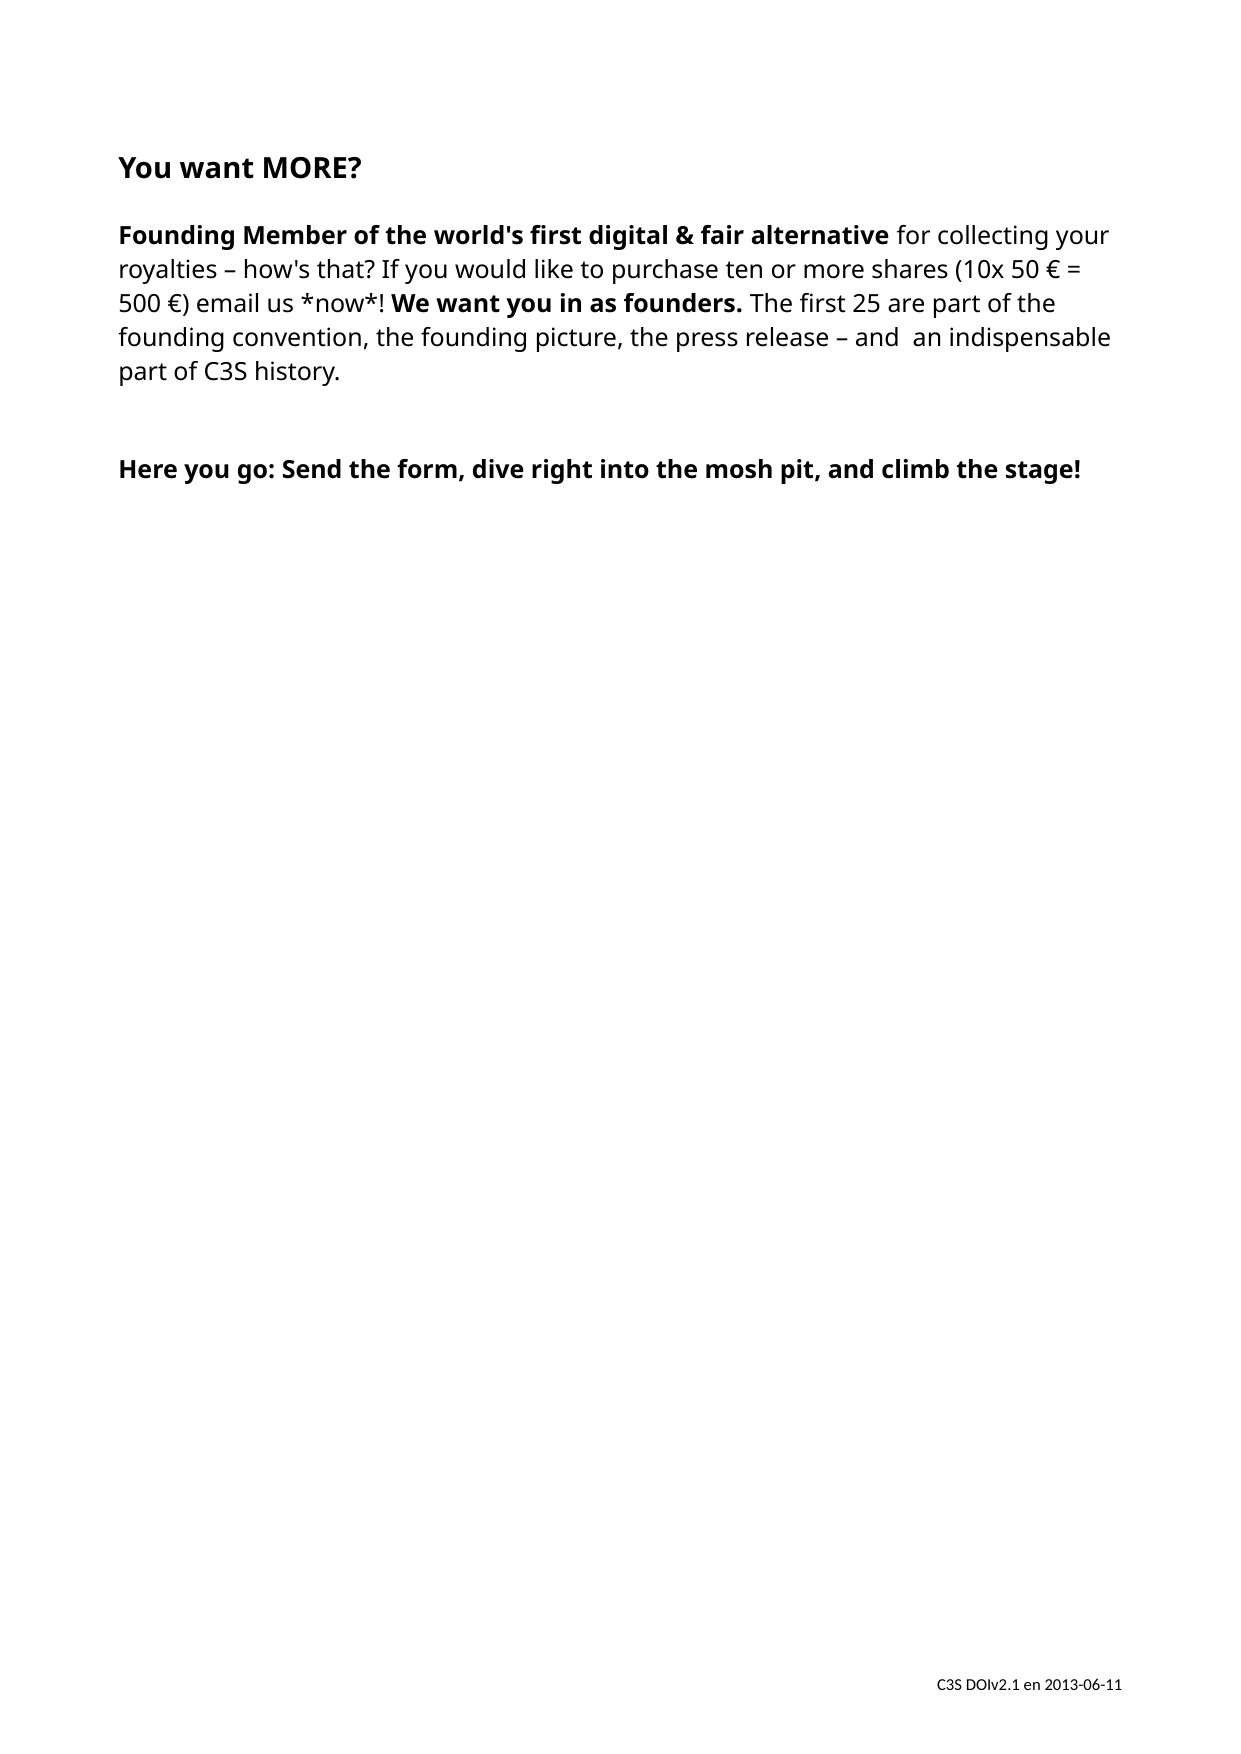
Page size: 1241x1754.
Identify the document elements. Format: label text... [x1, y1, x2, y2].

text Here you go: Send the form, dive right into the mosh pit, and climb the stage! [118, 451, 1122, 485]
subtitle You want MORE? [118, 148, 1122, 187]
text Founding Member of the world's first digital & fair alternative for collecting your royalties – how's that? If you would like to purchase ten or more shares (10x 50 € = 500 €) email us *now*! We want you in as founders. The first 25 are part of the founding convention, the founding picture, the press release – and an indispensable part of C3S history. [118, 217, 1122, 388]
